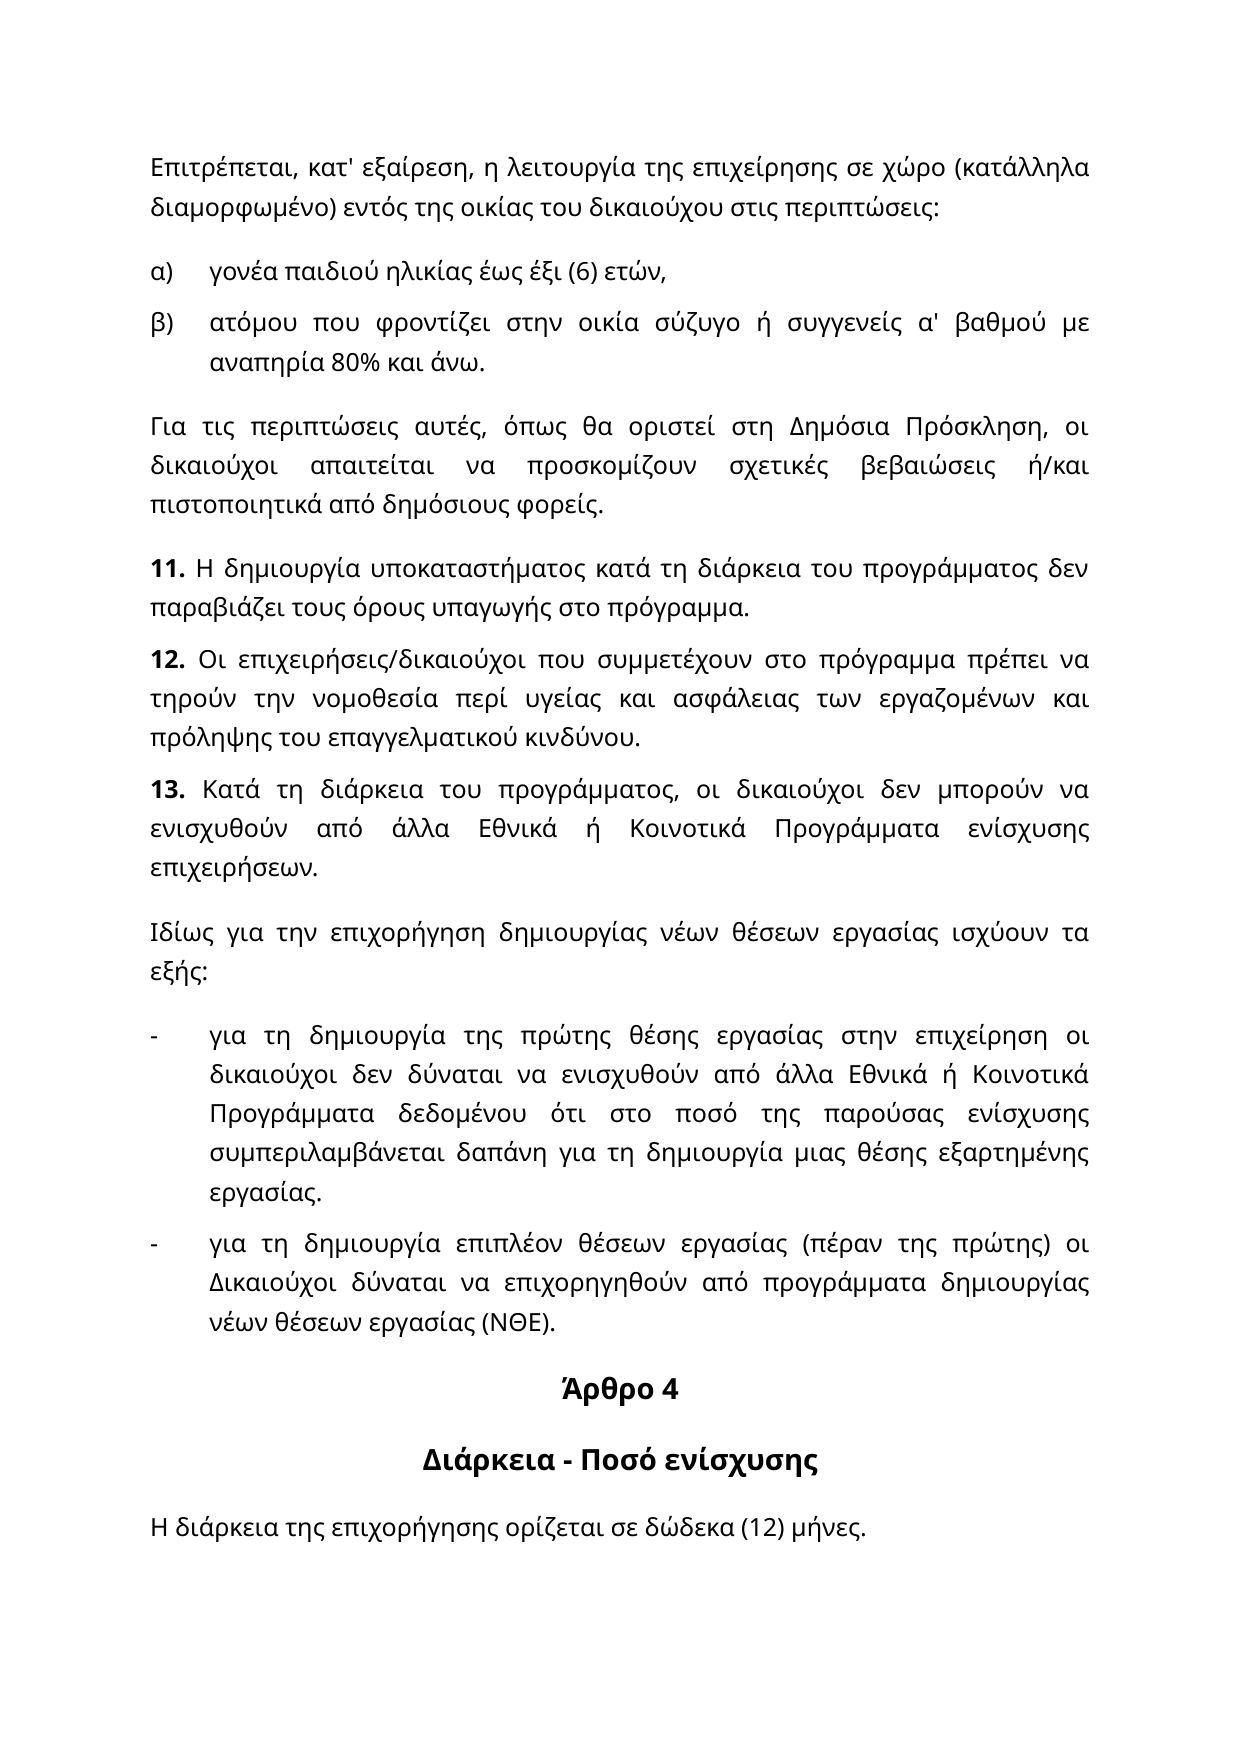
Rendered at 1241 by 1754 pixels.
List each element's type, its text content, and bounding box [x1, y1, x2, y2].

text Επιτρέπεται, κατ' εξαίρεση, η λειτουργία της επιχείρησης σε χώρο (κατάλληλα διαμορφωμένο) εντός της οικίας του δικαιούχου στις περιπτώσεις: [150, 150, 1090, 223]
text Ιδίως για την επιχορήγηση δημιουργίας νέων θέσεων εργασίας ισχύουν τα εξής: [150, 914, 1090, 987]
subtitle Διάρκεια - Ποσό ενίσχυσης [150, 1439, 1090, 1479]
text 11. Η δημιουργία υποκαταστήματος κατά τη διάρκεια του προγράμματος δεν παραβιάζει τους όρους υπαγωγής στο πρόγραμμα. [150, 551, 1090, 624]
list β) ατόμου που φροντίζει στην οικία σύζυγο ή συγγενείς α' βαθμού με αναπηρία 80% και άνω. [150, 305, 1090, 378]
subtitle Άρθρο 4 [150, 1368, 1090, 1408]
text 12. Οι επιχειρήσεις/δικαιούχοι που συμμετέχουν στο πρόγραμμα πρέπει να τηρούν την νομοθεσία περί υγείας και ασφάλειας των εργαζομένων και πρόληψης του επαγγελματικού κινδύνου. [150, 642, 1090, 754]
text 13. Κατά τη διάρκεια του προγράμματος, οι δικαιούχοι δεν μπορούν να ενισχυθούν από άλλα Εθνικά ή Κοινοτικά Προγράμματα ενίσχυσης επιχειρήσεων. [150, 772, 1090, 884]
list - για τη δημιουργία επιπλέον θέσεων εργασίας (πέραν της πρώτης) οι Δικαιούχοι δύναται να επιχορηγηθούν από προγράμματα δημιουργίας νέων θέσεων εργασίας (ΝΘΕ). [150, 1226, 1090, 1338]
list α) γονέα παιδιού ηλικίας έως έξι (6) ετών, [150, 253, 1090, 287]
text Η διάρκεια της επιχορήγησης ορίζεται σε δώδεκα (12) μήνες. [150, 1509, 1090, 1544]
list - για τη δημιουργία της πρώτης θέσης εργασίας στην επιχείρηση οι δικαιούχοι δεν δύναται να ενισχυθούν από άλλα Εθνικά ή Κοινοτικά Προγράμματα δεδομένου ότι στο ποσό της παρούσας ενίσχυσης συμπεριλαμβάνεται δαπάνη για τη δημιουργία μιας θέσης εξαρτημένης εργασίας. [150, 1017, 1090, 1208]
text Για τις περιπτώσεις αυτές, όπως θα οριστεί στη Δημόσια Πρόσκληση, οι δικαιούχοι απαιτείται να προσκομίζουν σχετικές βεβαιώσεις ή/και πιστοποιητικά από δημόσιους φορείς. [150, 408, 1090, 521]
